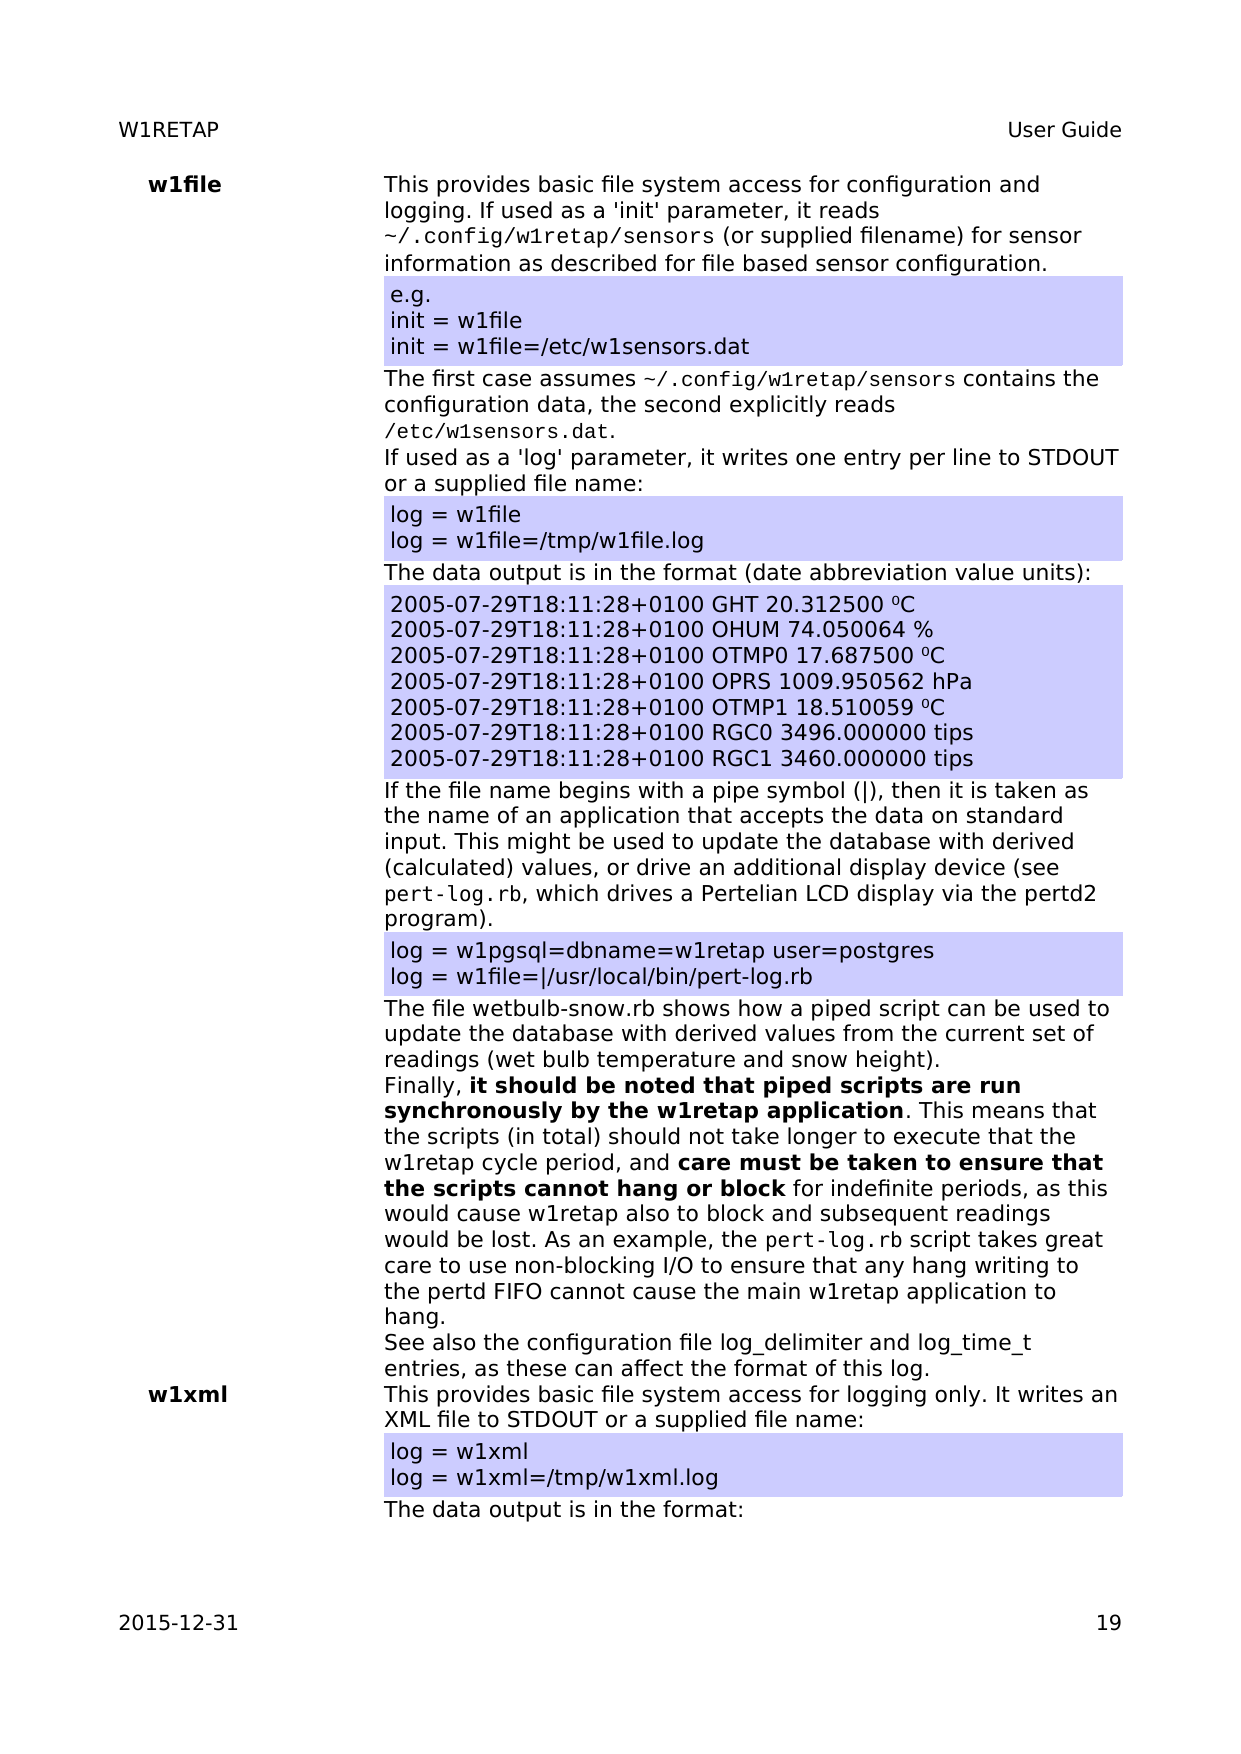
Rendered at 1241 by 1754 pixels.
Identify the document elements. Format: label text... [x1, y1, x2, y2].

list w1file This provides basic file system access for configuration and logging. If used as a 'init' parameter, it reads ~/.config/w1retap/sensors (or supplied filename) for sensor information as described for file based sensor configuration. [148, 172, 1122, 276]
list If the file name begins with a pipe symbol (|), then it is taken as the name of an application that accepts the data on standard input. This might be used to update the database with derived (calculated) values, or drive an additional display device (see pert-log.rb, which drives a Pertelian LCD display via the pertd2 program). [148, 778, 1122, 932]
list The file wetbulb-snow.rb shows how a piped script can be used to update the database with derived values from the current set of readings (wet bulb temperature and snow height). [148, 996, 1122, 1073]
list w1xml This provides basic file system access for logging only. It writes an XML file to STDOUT or a supplied file name: [148, 1381, 1122, 1433]
text e.g. [385, 277, 1122, 302]
text 2005-07-29T18:11:28+0100 GHT 20.312500 ⁰C 2005-07-29T18:11:28+0100 OHUM 74.050064 % 2005-07-29T18:11:28+0100 OTMP0 17.687500 ⁰C 2005-07-29T18:11:28+0100 OPRS 1009.950562 hPa 2005-07-29T18:11:28+0100 OTMP1 18.510059 ⁰C 2005-07-29T18:11:28+0100 RGC0 3496.000000 tips 2005-07-29T18:11:28+0100 RGC1 3460.000000 tips [385, 586, 1122, 778]
list If used as a 'log' parameter, it writes one entry per line to STDOUT or a supplied file name: [148, 445, 1122, 496]
list Finally, it should be noted that piped scripts are run synchronously by the w1retap application. This means that the scripts (in total) should not take longer to execute that the w1retap cycle period, and care must be taken to ensure that the scripts cannot hang or block for indefinite periods, as this would cause w1retap also to block and subsequent readings would be lost. As an example, the pert-log.rb script takes great care to use non-blocking I/O to ensure that any hang writing to the pertd FIFO cannot cause the main w1retap application to hang. [148, 1073, 1122, 1330]
list See also the configuration file log_delimiter and log_time_t entries, as these can affect the format of this log. [148, 1330, 1122, 1381]
text init = w1file init = w1file=/etc/w1sensors.dat [385, 302, 1122, 365]
text log = w1pgsql=dbname=w1retap user=postgres log = w1file=|/usr/local/bin/pert-log.rb [385, 933, 1122, 995]
text log = w1xml log = w1xml=/tmp/w1xml.log [385, 1434, 1122, 1496]
list The first case assumes ~/.config/w1retap/sensors contains the configuration data, the second explicitly reads /etc/w1sensors.dat. [148, 365, 1122, 445]
text log = w1file log = w1file=/tmp/w1file.log [385, 497, 1122, 560]
list The data output is in the format (date abbreviation value units): [148, 560, 1122, 585]
list The data output is in the format: [148, 1496, 1122, 1522]
